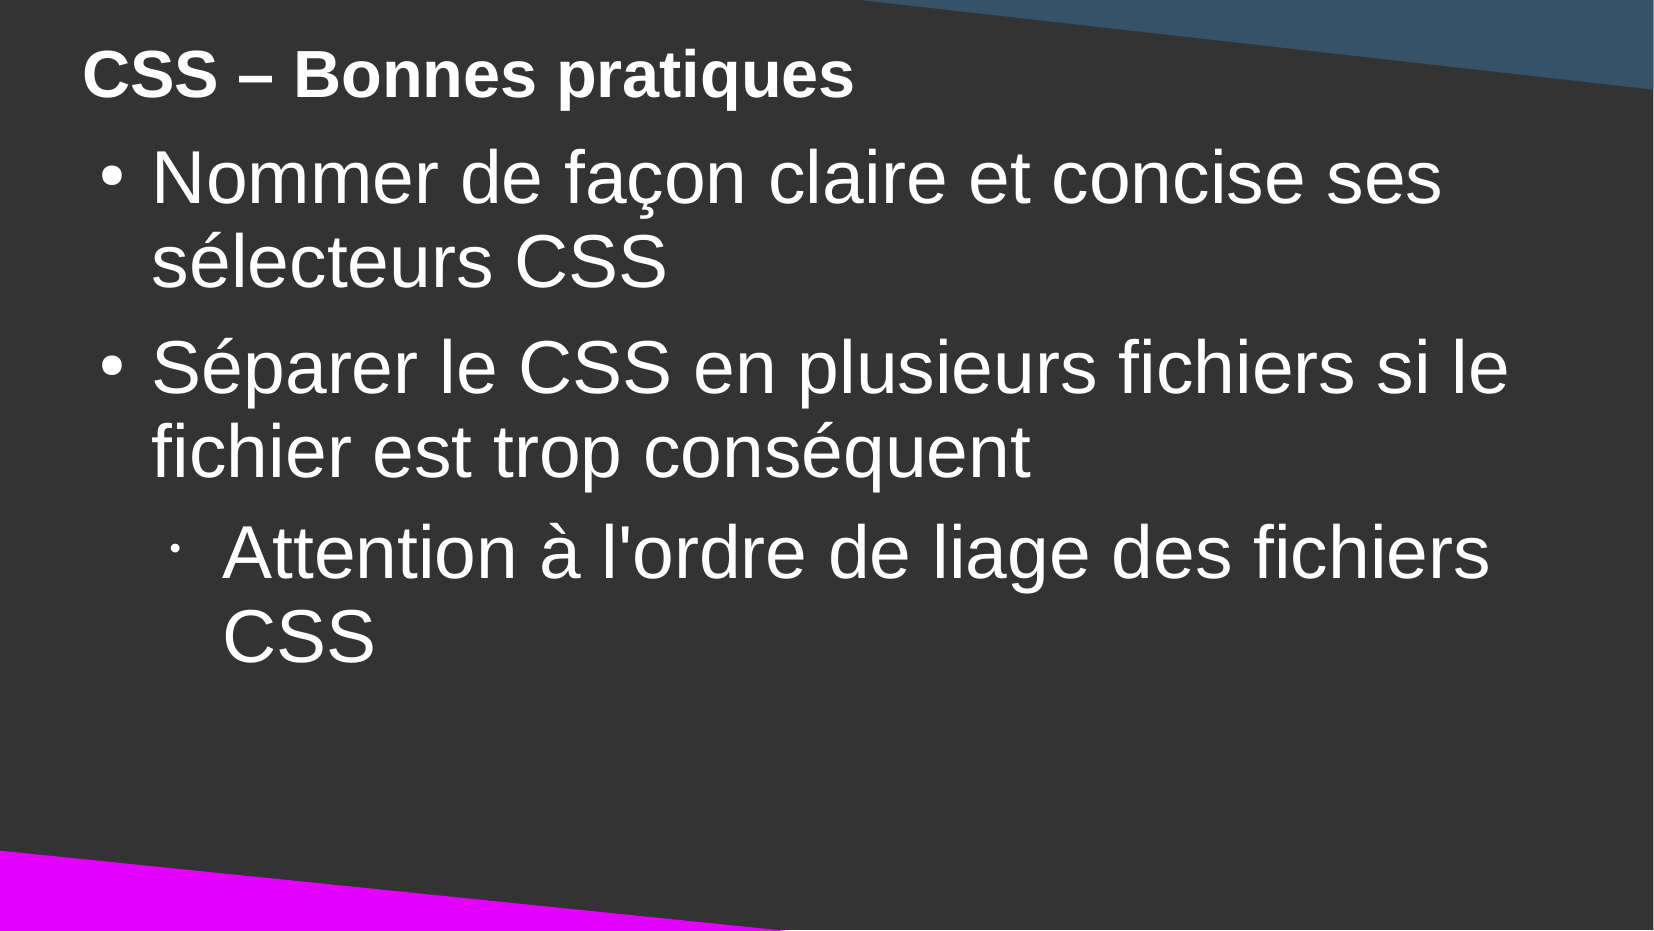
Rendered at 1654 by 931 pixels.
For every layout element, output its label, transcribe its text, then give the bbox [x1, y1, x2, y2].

list Nommer de façon claire et concise ses sélecteurs CSS Séparer le CSS en plusieurs fichiers si le fichier est trop conséquent Attention à l'ordre de liage des fichiers CSS [80, 135, 1605, 789]
title CSS – Bonnes pratiques [82, 37, 1571, 114]
text_box [0, 850, 788, 931]
text_box [859, 0, 1654, 90]
